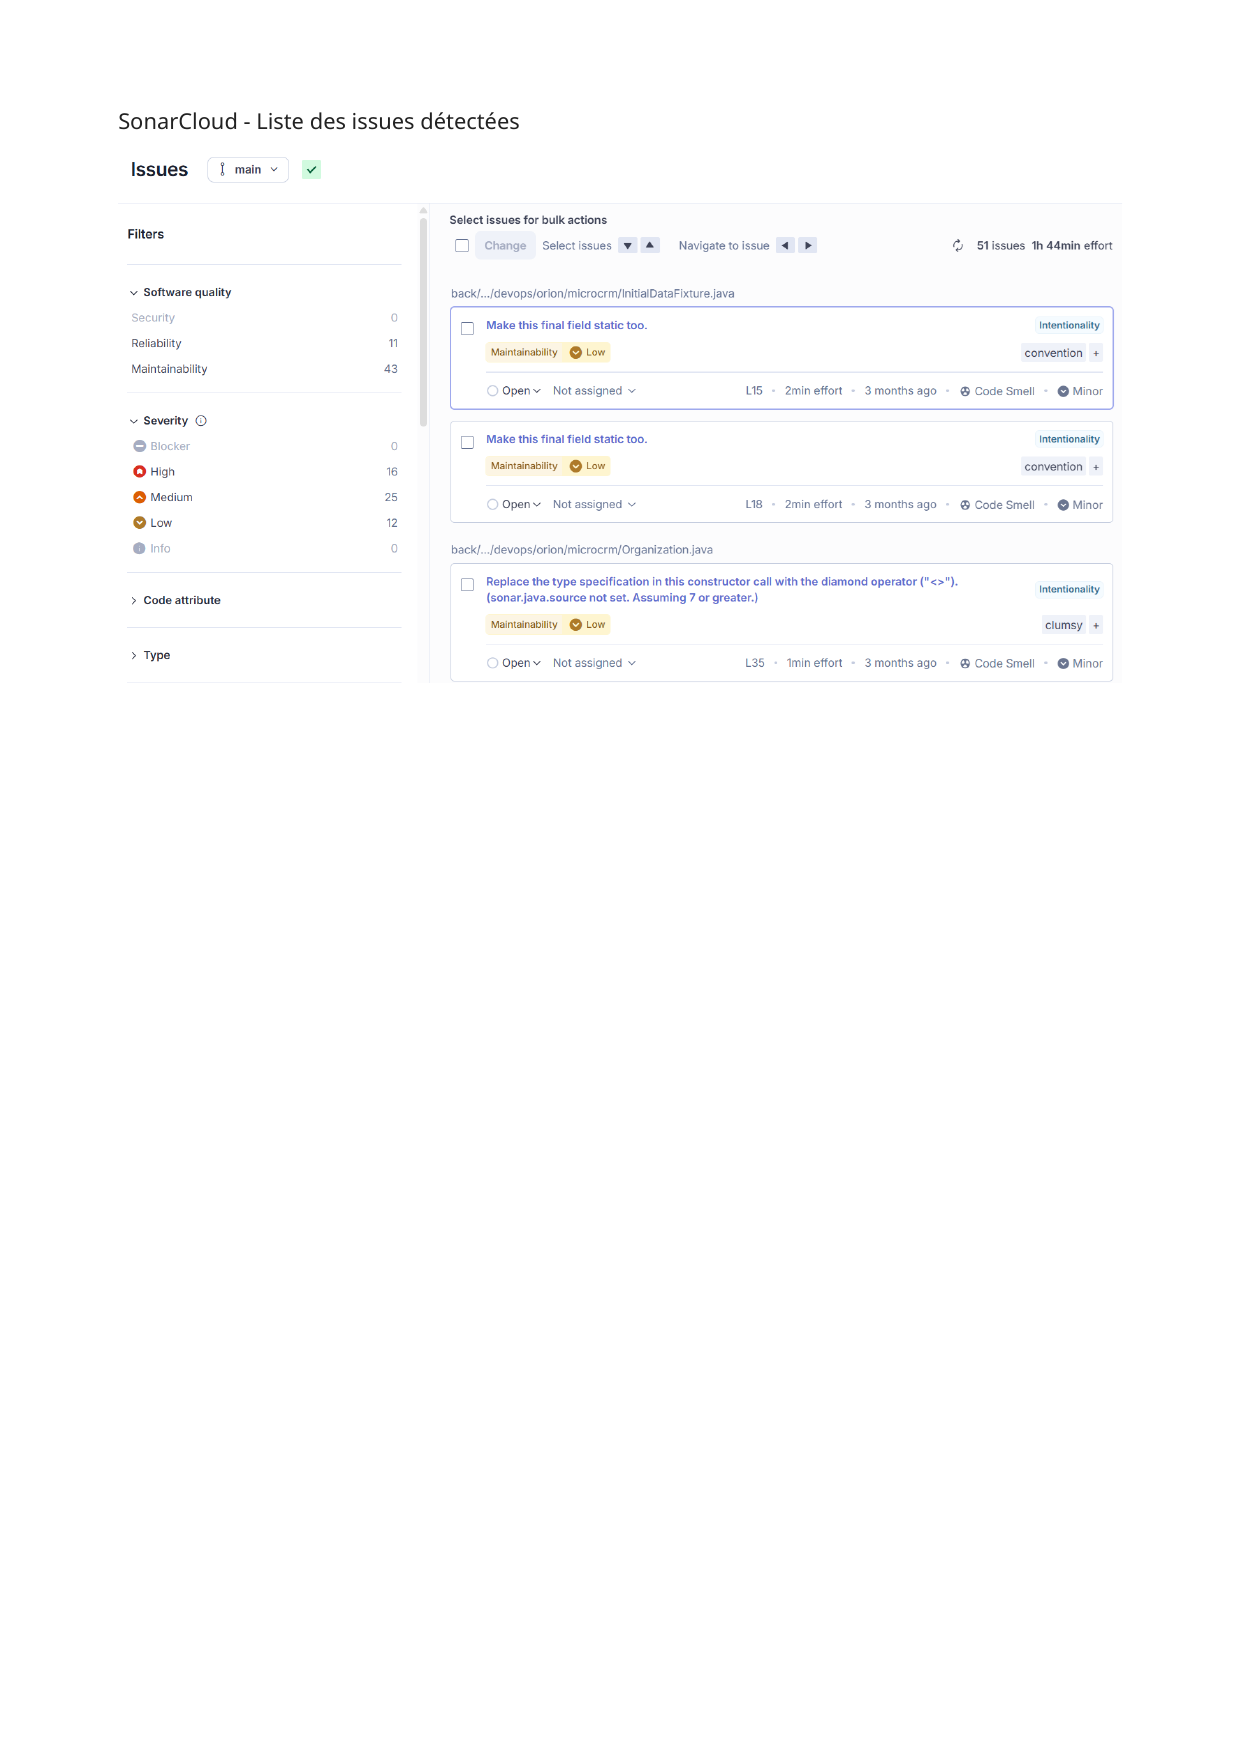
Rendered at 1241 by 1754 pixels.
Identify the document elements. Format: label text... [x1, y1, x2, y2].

picture [118, 152, 1123, 683]
text SonarCloud - Liste des issues détectées [118, 106, 1122, 136]
